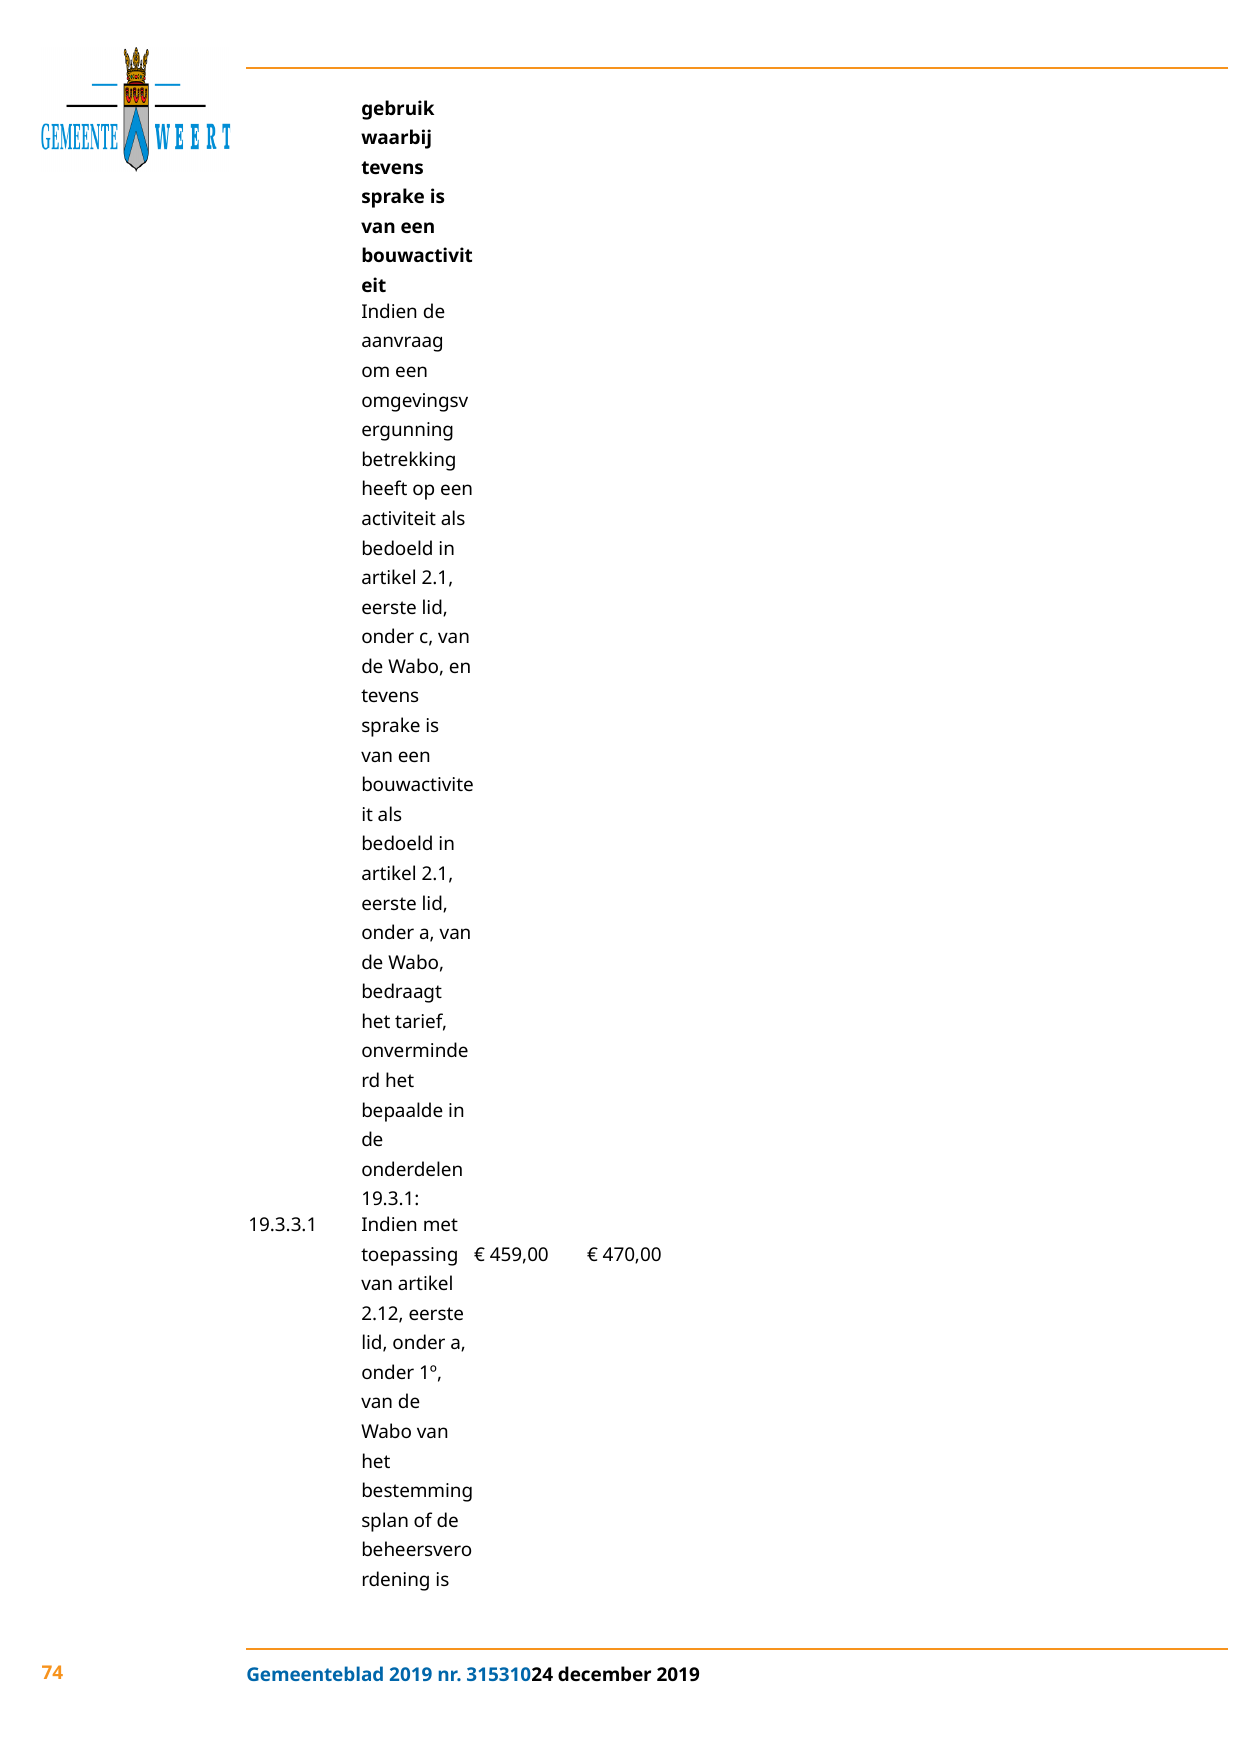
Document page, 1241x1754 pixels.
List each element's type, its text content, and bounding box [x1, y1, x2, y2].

table_cell [587, 298, 700, 1211]
table_cell [587, 95, 700, 298]
table_cell [248, 298, 361, 1211]
picture [41, 47, 231, 172]
table_cell Indien de aanvraag om een omgevingsvergunning betrekking heeft op een activiteit als bedoeld in artikel 2.1, eerste lid, onder c, van de Wabo, en tevens sprake is van een bouwactiviteit als bedoeld in artikel 2.1, eerste lid, onder a, van de Wabo, bedraagt het tarief, onverminderd het bepaalde in de onderdelen 19.3.1: [361, 298, 474, 1211]
table_cell [248, 95, 361, 298]
table_cell € 470,00 [587, 1211, 700, 1592]
table_cell 19.3.3.1 [248, 1211, 361, 1592]
table_cell gebruik waarbij tevens sprake is van een bouwactiviteit [361, 95, 474, 298]
table_cell [474, 95, 587, 298]
table_cell € 459,00 [474, 1211, 587, 1592]
table_cell Indien met toepassing van artikel 2.12, eerste lid, onder a, onder 1º, van de Wabo van het bestemmingsplan of de beheersverordening is [361, 1211, 474, 1592]
table_cell [474, 298, 587, 1211]
